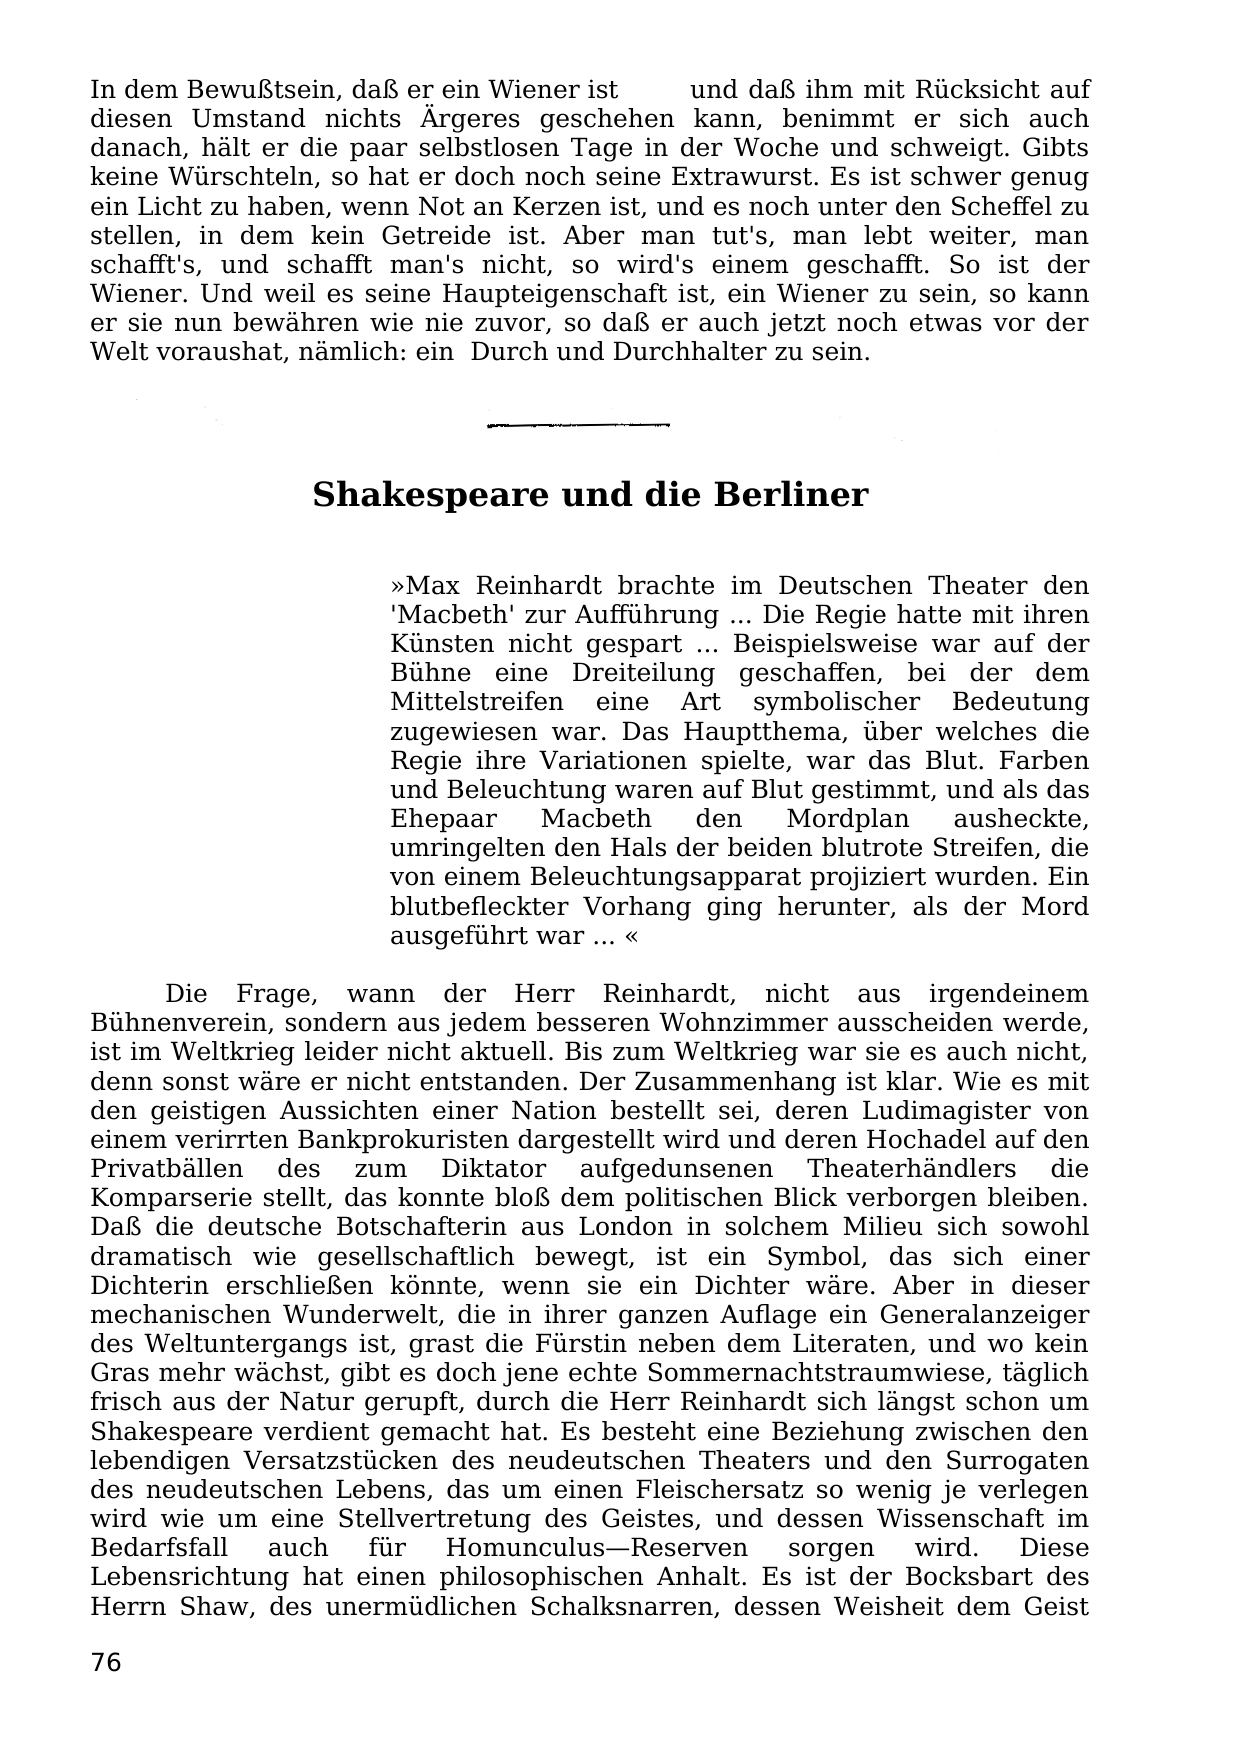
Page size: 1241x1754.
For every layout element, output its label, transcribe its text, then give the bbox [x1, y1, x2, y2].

text Die Frage, wann der Herr Reinhardt, nicht aus irgendeinem Bühnenverein, sondern aus jedem besseren Wohnzimmer ausscheiden werde, ist im Weltkrieg leider nicht aktuell. Bis zum Weltkrieg war sie es auch nicht, denn sonst wäre er nicht entstanden. Der Zusammenhang ist klar. Wie es mit den geistigen Aussichten einer Nation bestellt sei, deren Ludimagister von einem verirrten Bankprokuristen dargestellt wird und deren Hochadel auf den Privatbällen des zum Diktator aufgedunsenen Theaterhändlers die Komparserie stellt, das konnte bloß dem politischen Blick verborgen bleiben. Daß die deutsche Botschafterin aus London in solchem Milieu sich sowohl dramatisch wie gesellschaftlich bewegt, ist ein Symbol, das sich einer Dichterin erschließen könnte, wenn sie ein Dichter wäre. Aber in dieser mechanischen Wunderwelt, die in ihrer ganzen Auflage ein Generalanzeiger des Weltuntergangs ist, grast die Fürstin neben dem Literaten, und wo kein Gras mehr wächst, gibt es doch jene echte Sommernachtstraumwiese, täglich frisch aus der Natur gerupft, durch die Herr Reinhardt sich längst schon um Shakespeare verdient gemacht hat. Es besteht eine Beziehung zwischen den lebendigen Versatzstücken des neudeutschen Theaters und den Surrogaten des neudeutschen Lebens, das um einen Fleischersatz so wenig je verlegen wird wie um eine Stellvertretung des Geistes, und dessen Wissenschaft im Bedarfsfall auch für Homunculus—Reserven sorgen wird. Diese Lebensrichtung hat einen philosophischen Anhalt. Es ist der Bocksbart des Herrn Shaw, des unermüdlichen Schalksnarren, dessen Weisheit dem Geist [90, 979, 1091, 1621]
picture [132, 395, 1049, 452]
text In dem Bewußtsein, daß er ein Wiener ist und daß ihm mit Rücksicht auf diesen Umstand nichts Ärgeres geschehen kann, benimmt er sich auch danach, hält er die paar selbstlosen Tage in der Woche und schweigt. Gibts keine Würschteln, so hat er doch noch seine Extrawurst. Es ist schwer genug ein Licht zu haben, wenn Not an Kerzen ist, und es noch unter den Scheffel zu stellen, in dem kein Getreide ist. Aber man tut's, man lebt weiter, man schafft's, und schafft man's nicht, so wird's einem geschafft. So ist der Wiener. Und weil es seine Haupteigenschaft ist, ein Wiener zu sein, so kann er sie nun bewähren wie nie zuvor, so daß er auch jetzt noch etwas vor der Welt voraushat, nämlich: ein Durch und Durchhalter zu sein. [90, 75, 1091, 367]
text »Max Reinhardt brachte im Deutschen Theater den 'Macbeth' zur Aufführung ... Die Regie hatte mit ihren Künsten nicht gespart ... Beispielsweise war auf der Bühne eine Dreiteilung geschaffen, bei der dem Mittelstreifen eine Art symbolischer Bedeutung zugewiesen war. Das Hauptthema, über welches die Regie ihre Variationen spielte, war das Blut. Farben und Beleuchtung waren auf Blut gestimmt, und als das Ehepaar Macbeth den Mordplan ausheckte, umringelten den Hals der beiden blutrote Streifen, die von einem Beleuchtungsapparat projiziert wurden. Ein blutbefleckter Vorhang ging herunter, als der Mord ausgeführt war ... « [390, 571, 1091, 950]
text Shakespeare und die Berliner [90, 396, 1091, 514]
